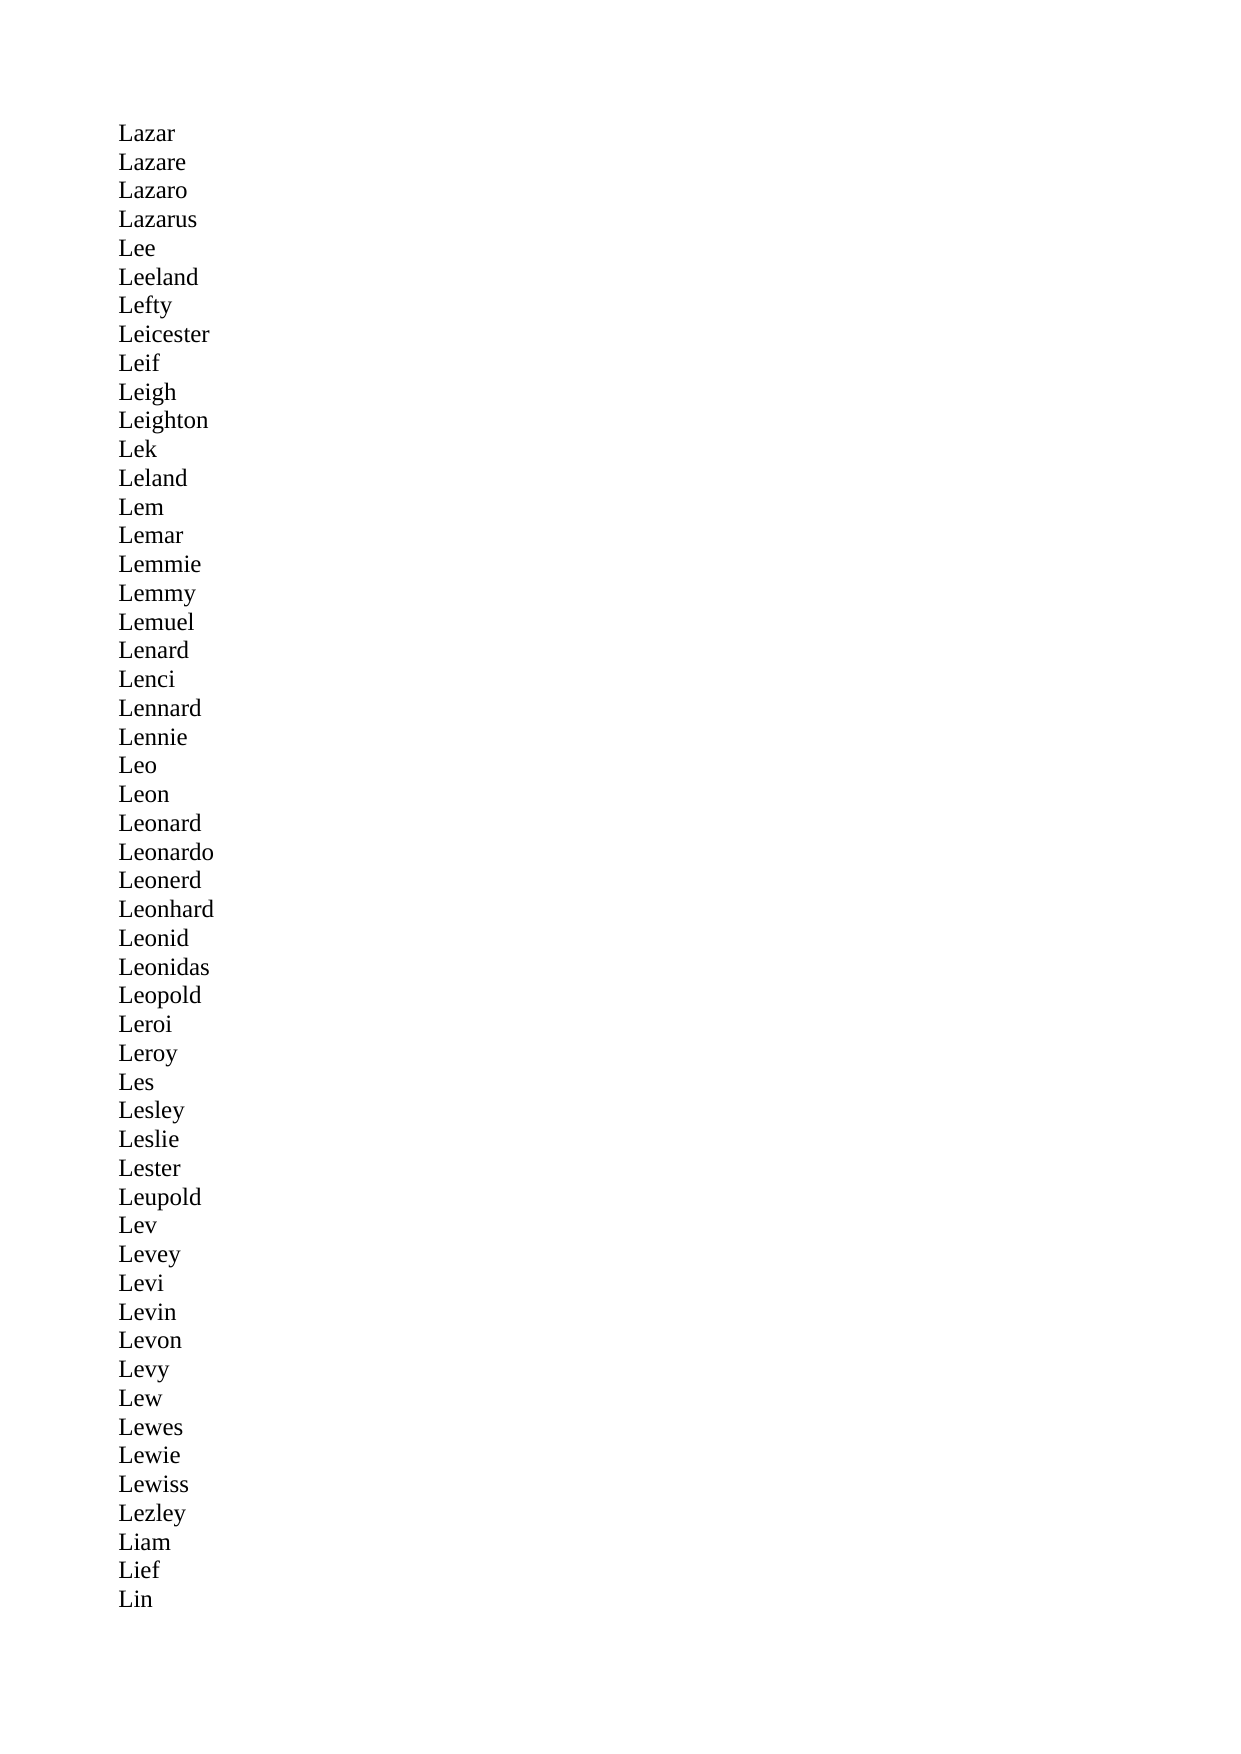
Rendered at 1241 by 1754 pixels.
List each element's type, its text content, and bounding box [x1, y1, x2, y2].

text Lazar Lazare Lazaro Lazarus Lee Leeland Lefty Leicester Leif Leigh Leighton Lek Leland Lem Lemar Lemmie Lemmy Lemuel Lenard Lenci Lennard Lennie Leo Leon Leonard Leonardo Leonerd Leonhard Leonid Leonidas Leopold Leroi Leroy Les Lesley Leslie Lester Leupold Lev Levey Levi Levin Levon Levy Lew Lewes Lewie Lewiss Lezley Liam Lief Lin [118, 118, 1122, 1613]
